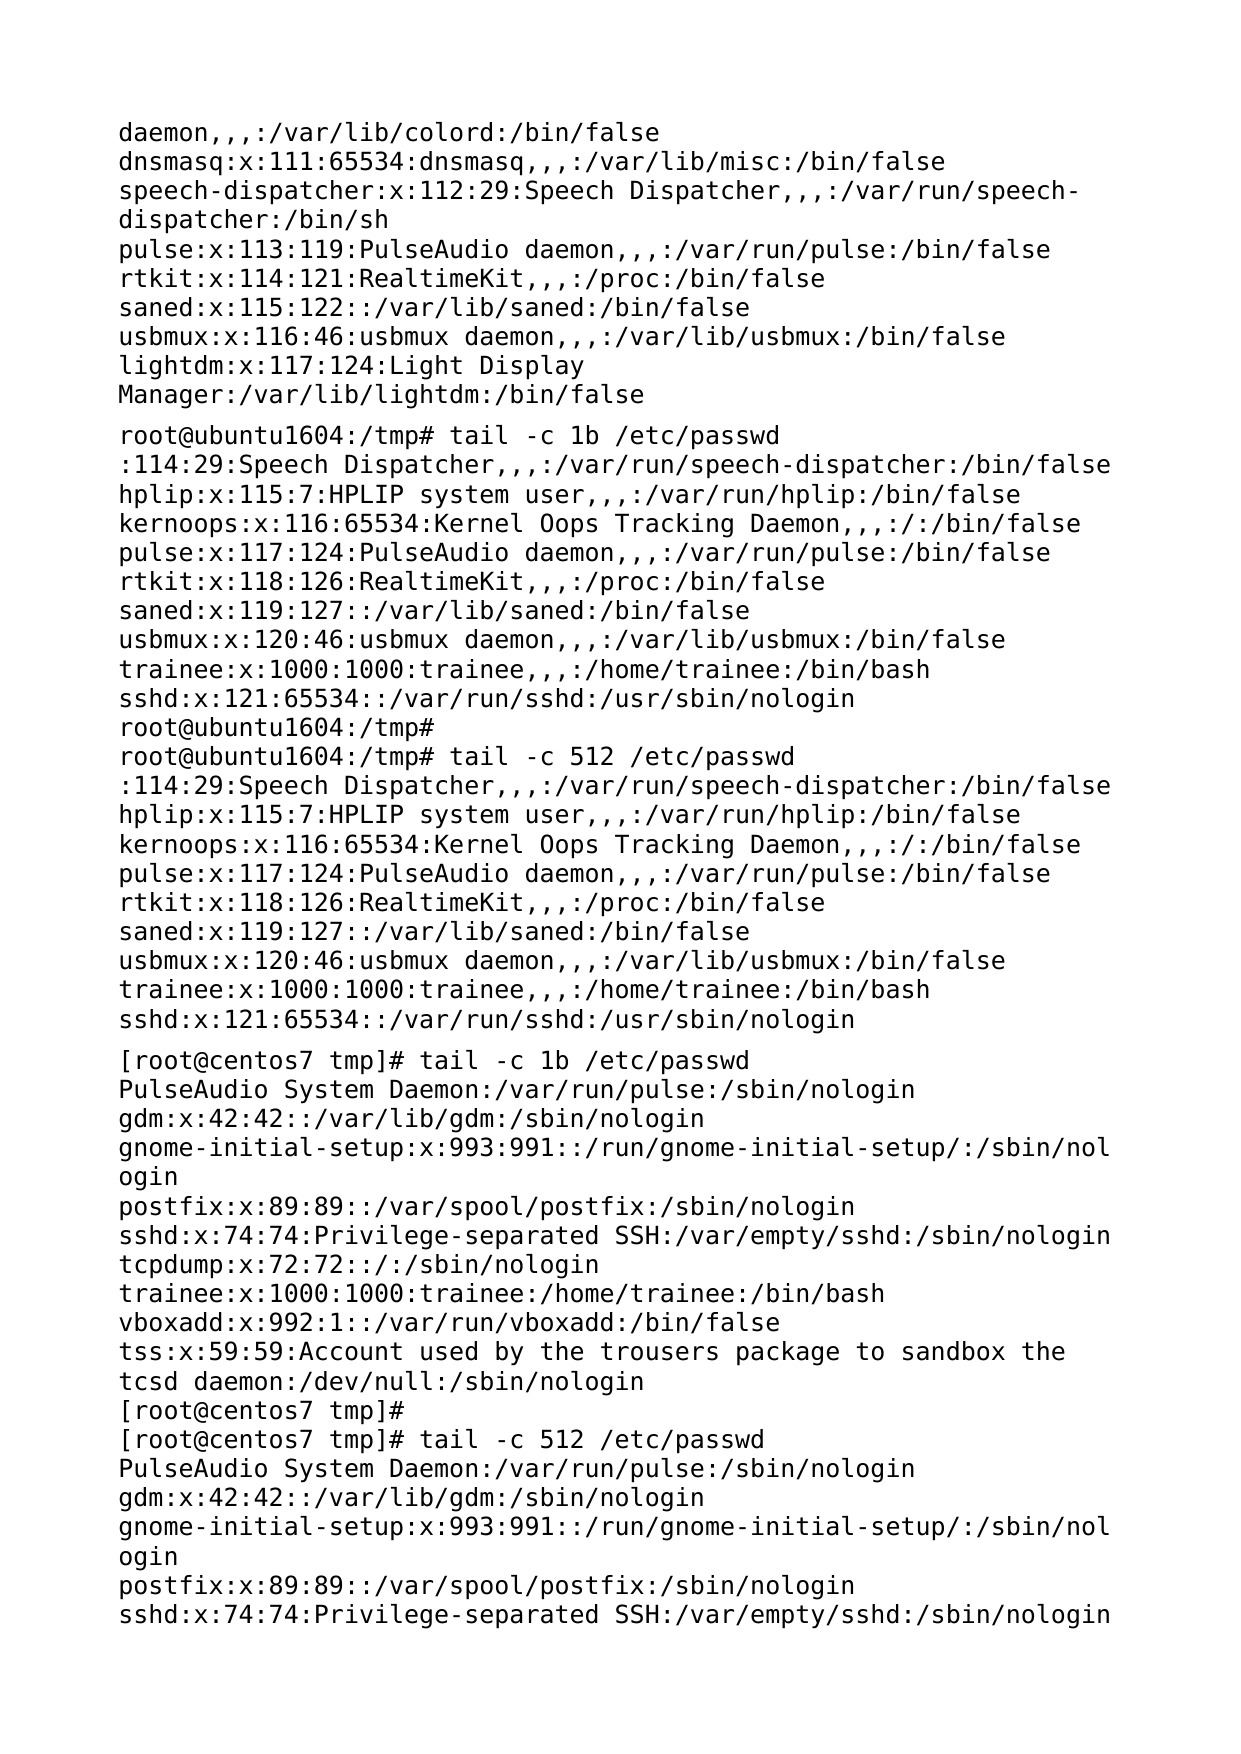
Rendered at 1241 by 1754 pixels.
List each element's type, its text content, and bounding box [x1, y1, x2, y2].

text daemon,,,:/var/lib/colord:/bin/false dnsmasq:x:111:65534:dnsmasq,,,:/var/lib/misc:/bin/false speech-dispatcher:x:112:29:Speech Dispatcher,,,:/var/run/speech-dispatcher:/bin/sh pulse:x:113:119:PulseAudio daemon,,,:/var/run/pulse:/bin/false rtkit:x:114:121:RealtimeKit,,,:/proc:/bin/false saned:x:115:122::/var/lib/saned:/bin/false usbmux:x:116:46:usbmux daemon,,,:/var/lib/usbmux:/bin/false lightdm:x:117:124:Light Display Manager:/var/lib/lightdm:/bin/false [118, 118, 1122, 410]
text root@ubuntu1604:/tmp# tail -c 1b /etc/passwd :114:29:Speech Dispatcher,,,:/var/run/speech-dispatcher:/bin/false hplip:x:115:7:HPLIP system user,,,:/var/run/hplip:/bin/false kernoops:x:116:65534:Kernel Oops Tracking Daemon,,,:/:/bin/false pulse:x:117:124:PulseAudio daemon,,,:/var/run/pulse:/bin/false rtkit:x:118:126:RealtimeKit,,,:/proc:/bin/false saned:x:119:127::/var/lib/saned:/bin/false usbmux:x:120:46:usbmux daemon,,,:/var/lib/usbmux:/bin/false trainee:x:1000:1000:trainee,,,:/home/trainee:/bin/bash sshd:x:121:65534::/var/run/sshd:/usr/sbin/nologin root@ubuntu1604:/tmp# root@ubuntu1604:/tmp# tail -c 512 /etc/passwd :114:29:Speech Dispatcher,,,:/var/run/speech-dispatcher:/bin/false hplip:x:115:7:HPLIP system user,,,:/var/run/hplip:/bin/false kernoops:x:116:65534:Kernel Oops Tracking Daemon,,,:/:/bin/false pulse:x:117:124:PulseAudio daemon,,,:/var/run/pulse:/bin/false rtkit:x:118:126:RealtimeKit,,,:/proc:/bin/false saned:x:119:127::/var/lib/saned:/bin/false usbmux:x:120:46:usbmux daemon,,,:/var/lib/usbmux:/bin/false trainee:x:1000:1000:trainee,,,:/home/trainee:/bin/bash sshd:x:121:65534::/var/run/sshd:/usr/sbin/nologin [118, 422, 1122, 1034]
text [root@centos7 tmp]# tail -c 1b /etc/passwd PulseAudio System Daemon:/var/run/pulse:/sbin/nologin gdm:x:42:42::/var/lib/gdm:/sbin/nologin gnome-initial-setup:x:993:991::/run/gnome-initial-setup/:/sbin/nologin postfix:x:89:89::/var/spool/postfix:/sbin/nologin sshd:x:74:74:Privilege-separated SSH:/var/empty/sshd:/sbin/nologin tcpdump:x:72:72::/:/sbin/nologin trainee:x:1000:1000:trainee:/home/trainee:/bin/bash vboxadd:x:992:1::/var/run/vboxadd:/bin/false tss:x:59:59:Account used by the trousers package to sandbox the tcsd daemon:/dev/null:/sbin/nologin [root@centos7 tmp]# [root@centos7 tmp]# tail -c 512 /etc/passwd PulseAudio System Daemon:/var/run/pulse:/sbin/nologin gdm:x:42:42::/var/lib/gdm:/sbin/nologin gnome-initial-setup:x:993:991::/run/gnome-initial-setup/:/sbin/nologin postfix:x:89:89::/var/spool/postfix:/sbin/nologin sshd:x:74:74:Privilege-separated SSH:/var/empty/sshd:/sbin/nologin [118, 1046, 1122, 1629]
